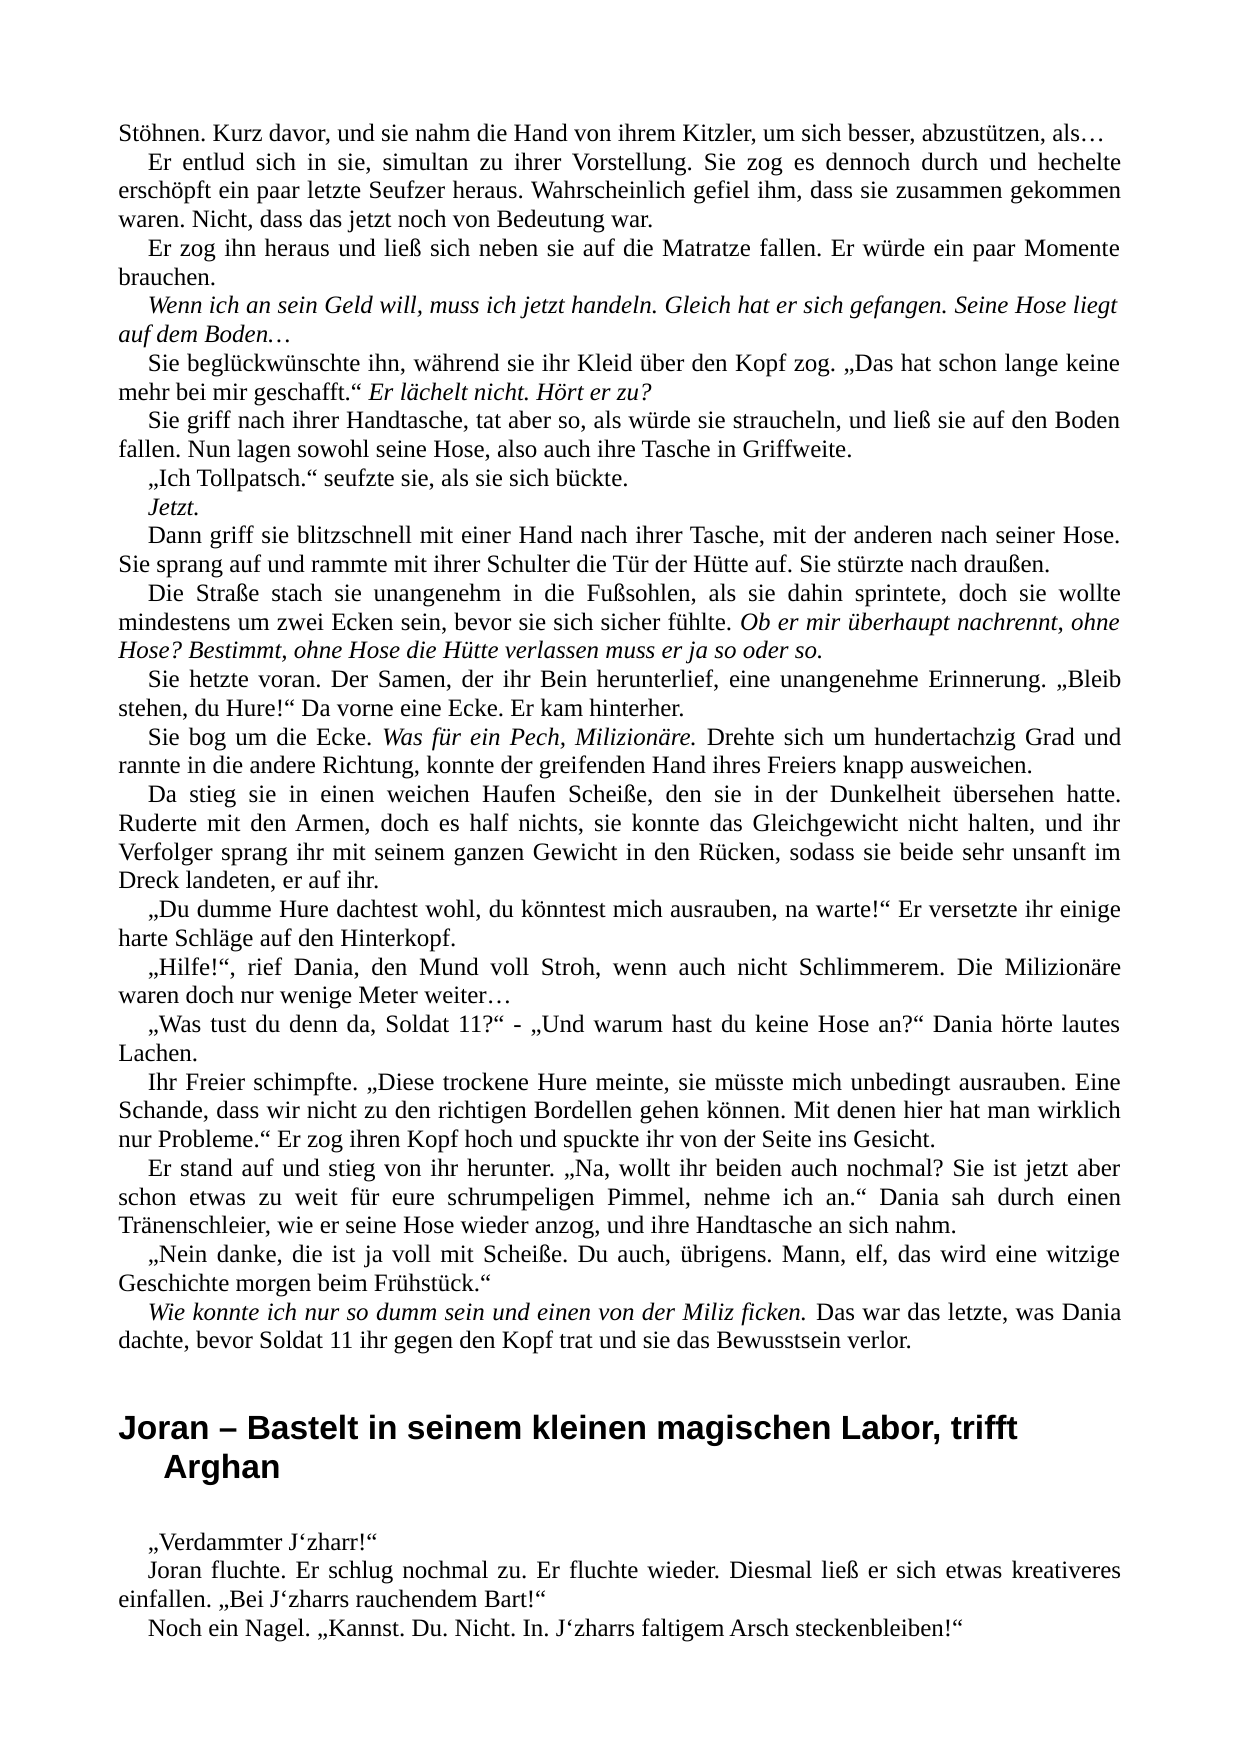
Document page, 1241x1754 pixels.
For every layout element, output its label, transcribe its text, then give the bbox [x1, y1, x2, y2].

text Er stand auf und stieg von ihr herunter. „Na, wollt ihr beiden auch nochmal? Sie ist jetzt aber schon etwas zu weit für eure schrumpeligen Pimmel, nehme ich an.“ Dania sah durch einen Tränenschleier, wie er seine Hose wieder anzog, und ihre Handtasche an sich nahm. [118, 1153, 1122, 1239]
text Sie beglückwünschte ihn, während sie ihr Kleid über den Kopf zog. „Das hat schon lange keine mehr bei mir geschafft.“ Er lächelt nicht. Hört er zu? [118, 348, 1122, 406]
text „Was tust du denn da, Soldat 11?“ - „Und warum hast du keine Hose an?“ Dania hörte lautes Lachen. [118, 1009, 1122, 1067]
text Dann griff sie blitzschnell mit einer Hand nach ihrer Tasche, mit der anderen nach seiner Hose. Sie sprang auf und rammte mit ihrer Schulter die Tür der Hütte auf. Sie stürzte nach draußen. [118, 521, 1122, 578]
text Sie bog um die Ecke. Was für ein Pech, Milizionäre. Drehte sich um hundertachzig Grad und rannte in die andere Richtung, konnte der greifenden Hand ihres Freiers knapp ausweichen. [118, 722, 1122, 779]
text Ihr Freier schimpfte. „Diese trockene Hure meinte, sie müsste mich unbedingt ausrauben. Eine Schande, dass wir nicht zu den richtigen Bordellen gehen können. Mit denen hier hat man wirklich nur Probleme.“ Er zog ihren Kopf hoch und spuckte ihr von der Seite ins Gesicht. [118, 1067, 1122, 1153]
text „Nein danke, die ist ja voll mit Scheiße. Du auch, übrigens. Mann, elf, das wird eine witzige Geschichte morgen beim Frühstück.“ [118, 1239, 1122, 1297]
text „Hilfe!“, rief Dania, den Mund voll Stroh, wenn auch nicht Schlimmerem. Die Milizionäre waren doch nur wenige Meter weiter… [118, 952, 1122, 1009]
text Wie konnte ich nur so dumm sein und einen von der Miliz ficken. Das war das letzte, was Dania dachte, bevor Soldat 11 ihr gegen den Kopf trat und sie das Bewusstsein verlor. [118, 1297, 1122, 1354]
text Die Straße stach sie unangenehm in die Fußsohlen, als sie dahin sprintete, doch sie wollte mindestens um zwei Ecken sein, bevor sie sich sicher fühlte. Ob er mir überhaupt nachrennt, ohne Hose? Bestimmt, ohne Hose die Hütte verlassen muss er ja so oder so. [118, 578, 1122, 664]
text Er entlud sich in sie, simultan zu ihrer Vorstellung. Sie zog es dennoch durch und hechelte erschöpft ein paar letzte Seufzer heraus. Wahrscheinlich gefiel ihm, dass sie zusammen gekommen waren. Nicht, dass das jetzt noch von Bedeutung war. [118, 147, 1122, 233]
text Da stieg sie in einen weichen Haufen Scheiße, den sie in der Dunkelheit übersehen hatte. Ruderte mit den Armen, doch es half nichts, sie konnte das Gleichgewicht nicht halten, und ihr Verfolger sprang ihr mit seinem ganzen Gewicht in den Rücken, sodass sie beide sehr unsanft im Dreck landeten, er auf ihr. [118, 779, 1122, 894]
text Er zog ihn heraus und ließ sich neben sie auf die Matratze fallen. Er würde ein paar Momente brauchen. [118, 233, 1122, 291]
text Wenn ich an sein Geld will, muss ich jetzt handeln. Gleich hat er sich gefangen. Seine Hose liegt auf dem Boden… [118, 291, 1122, 348]
text Sie griff nach ihrer Handtasche, tat aber so, als würde sie straucheln, und ließ sie auf den Boden fallen. Nun lagen sowohl seine Hose, also auch ihre Tasche in Griffweite. [118, 406, 1122, 463]
text Noch ein Nagel. „Kannst. Du. Nicht. In. J‘zharrs faltigem Arsch steckenbleiben!“ [118, 1613, 1122, 1642]
text „Verdammter J‘zharr!“ [118, 1527, 1122, 1555]
text Jetzt. [118, 492, 1122, 521]
text „Du dumme Hure dachtest wohl, du könntest mich ausrauben, na warte!“ Er versetzte ihr einige harte Schläge auf den Hinterkopf. [118, 894, 1122, 952]
subtitle Joran – Bastelt in seinem kleinen magischen Labor, trifft Arghan [118, 1408, 1122, 1485]
text „Ich Tollpatsch.“ seufzte sie, als sie sich bückte. [118, 463, 1122, 492]
text Stöhnen. Kurz davor, und sie nahm die Hand von ihrem Kitzler, um sich besser, abzustützen, als… [118, 118, 1122, 147]
text Joran fluchte. Er schlug nochmal zu. Er fluchte wieder. Diesmal ließ er sich etwas kreativeres einfallen. „Bei J‘zharrs rauchendem Bart!“ [118, 1555, 1122, 1613]
text Sie hetzte voran. Der Samen, der ihr Bein herunterlief, eine unangenehme Erinnerung. „Bleib stehen, du Hure!“ Da vorne eine Ecke. Er kam hinterher. [118, 664, 1122, 722]
